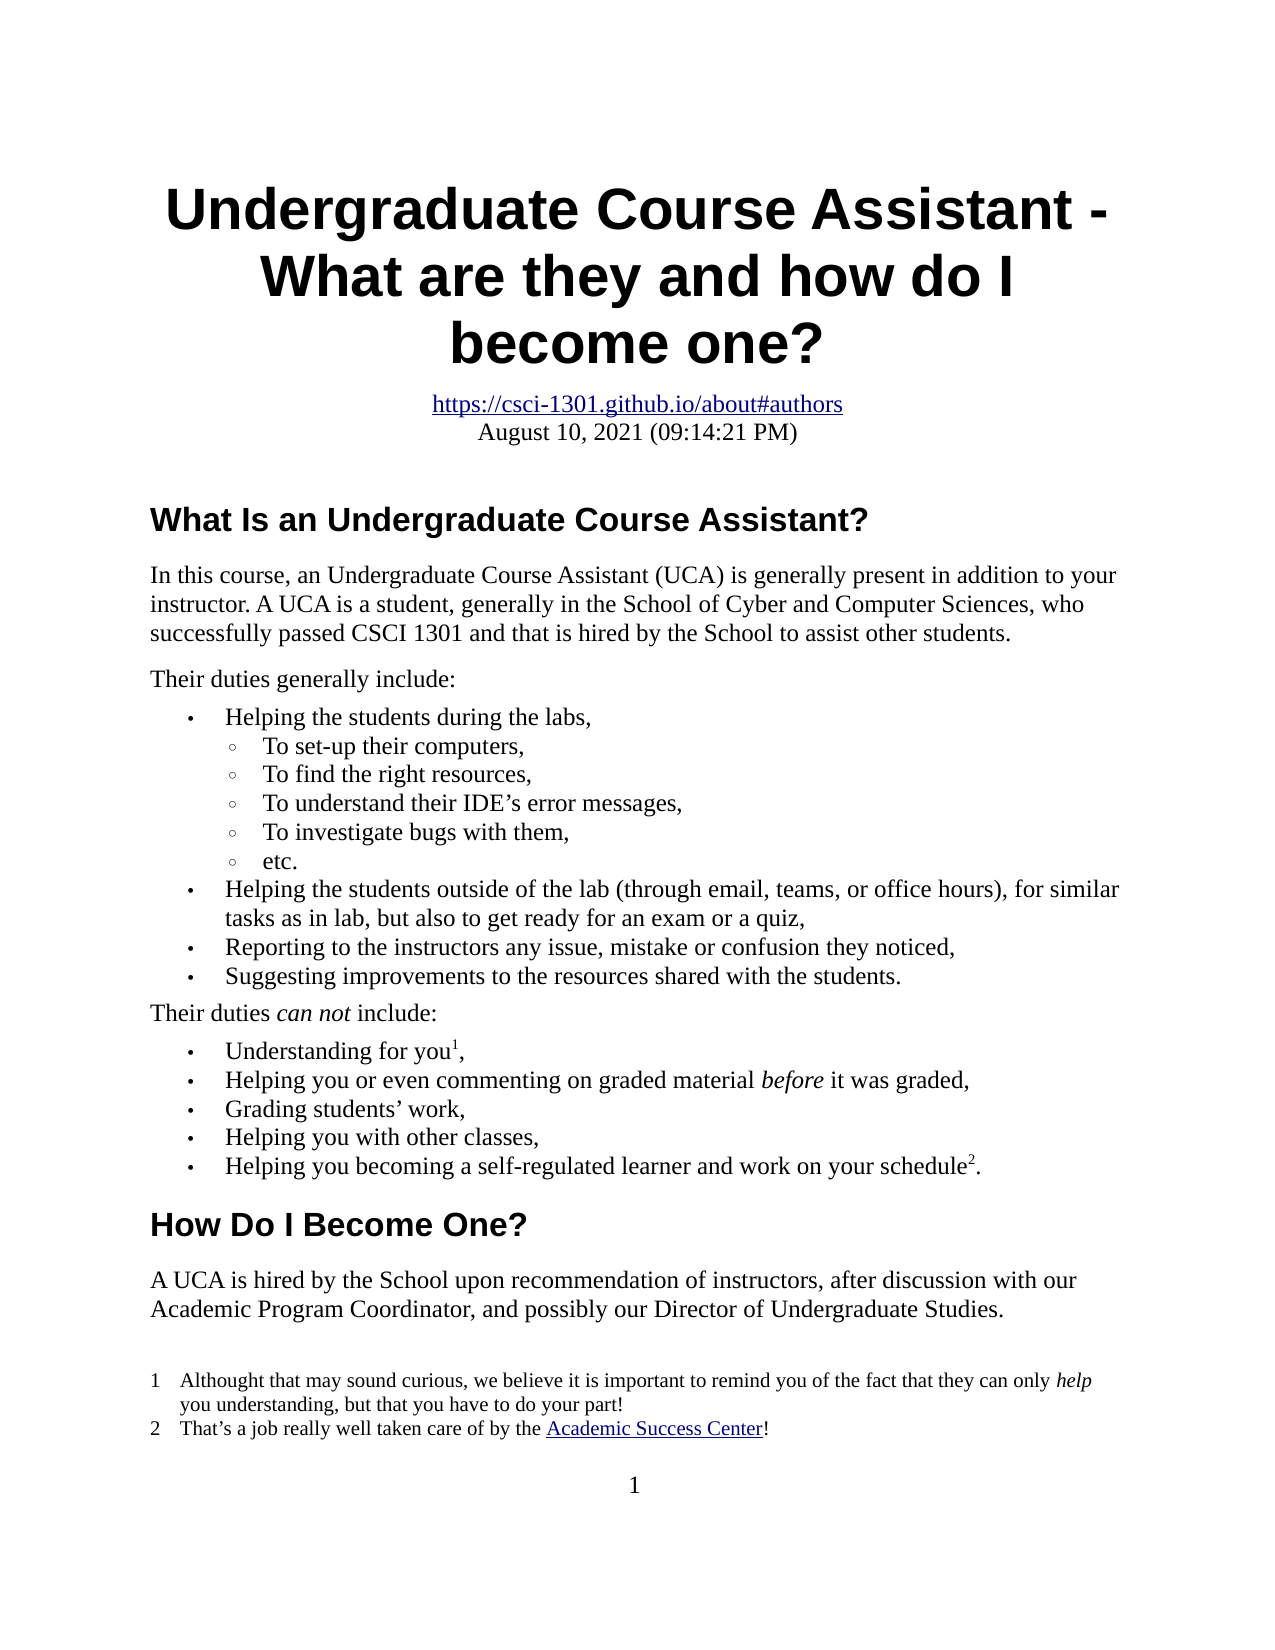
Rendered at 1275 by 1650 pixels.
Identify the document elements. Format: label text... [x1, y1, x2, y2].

text August 10, 2021 (09:14:21 PM) [150, 417, 1125, 446]
subtitle How Do I Become One? [150, 1205, 1125, 1243]
list Helping the students during the labs, [187, 702, 1125, 731]
list To investigate bugs with them, [225, 817, 1125, 846]
list To find the right resources, [225, 759, 1125, 788]
list That’s a job really well taken care of by the Academic Success Center! [150, 1416, 1125, 1440]
subtitle What Is an Undergraduate Course Assistant? [150, 500, 1125, 539]
text Their duties generally include: [150, 664, 1125, 693]
list Helping you or even commenting on graded material before it was graded, [187, 1065, 1125, 1094]
list Grading students’ work, [187, 1094, 1125, 1122]
text In this course, an Undergraduate Course Assistant (UCA) is generally present in addition to your instructor. A UCA is a student, generally in the School of Cyber and Computer Sciences, who successfully passed CSCI 1301 and that is hired by the School to assist other students. [150, 560, 1125, 646]
list Suggesting improvements to the resources shared with the students. [187, 961, 1125, 989]
text https://csci-1301.github.io/about#authors [150, 389, 1125, 417]
list Understanding for you, [187, 1036, 1125, 1065]
list To understand their IDE’s error messages, [225, 788, 1125, 817]
list Helping you becoming a self-regulated learner and work on your schedule. [187, 1151, 1125, 1180]
title Undergraduate Course Assistant - What are they and how do I become one? [150, 175, 1125, 376]
list Reporting to the instructors any issue, mistake or confusion they noticed, [187, 932, 1125, 961]
list Althought that may sound curious, we believe it is important to remind you of the fact that they can only help you understanding, but that you have to do your part! [150, 1368, 1125, 1416]
text Their duties can not include: [150, 998, 1125, 1027]
text A UCA is hired by the School upon recommendation of instructors, after discussion with our Academic Program Coordinator, and possibly our Director of Undergraduate Studies. [150, 1265, 1125, 1322]
list Helping the students outside of the lab (through email, teams, or office hours), for similar tasks as in lab, but also to get ready for an exam or a quiz, [187, 874, 1125, 932]
list etc. [225, 846, 1125, 874]
list To set-up their computers, [225, 731, 1125, 759]
list Helping you with other classes, [187, 1122, 1125, 1151]
